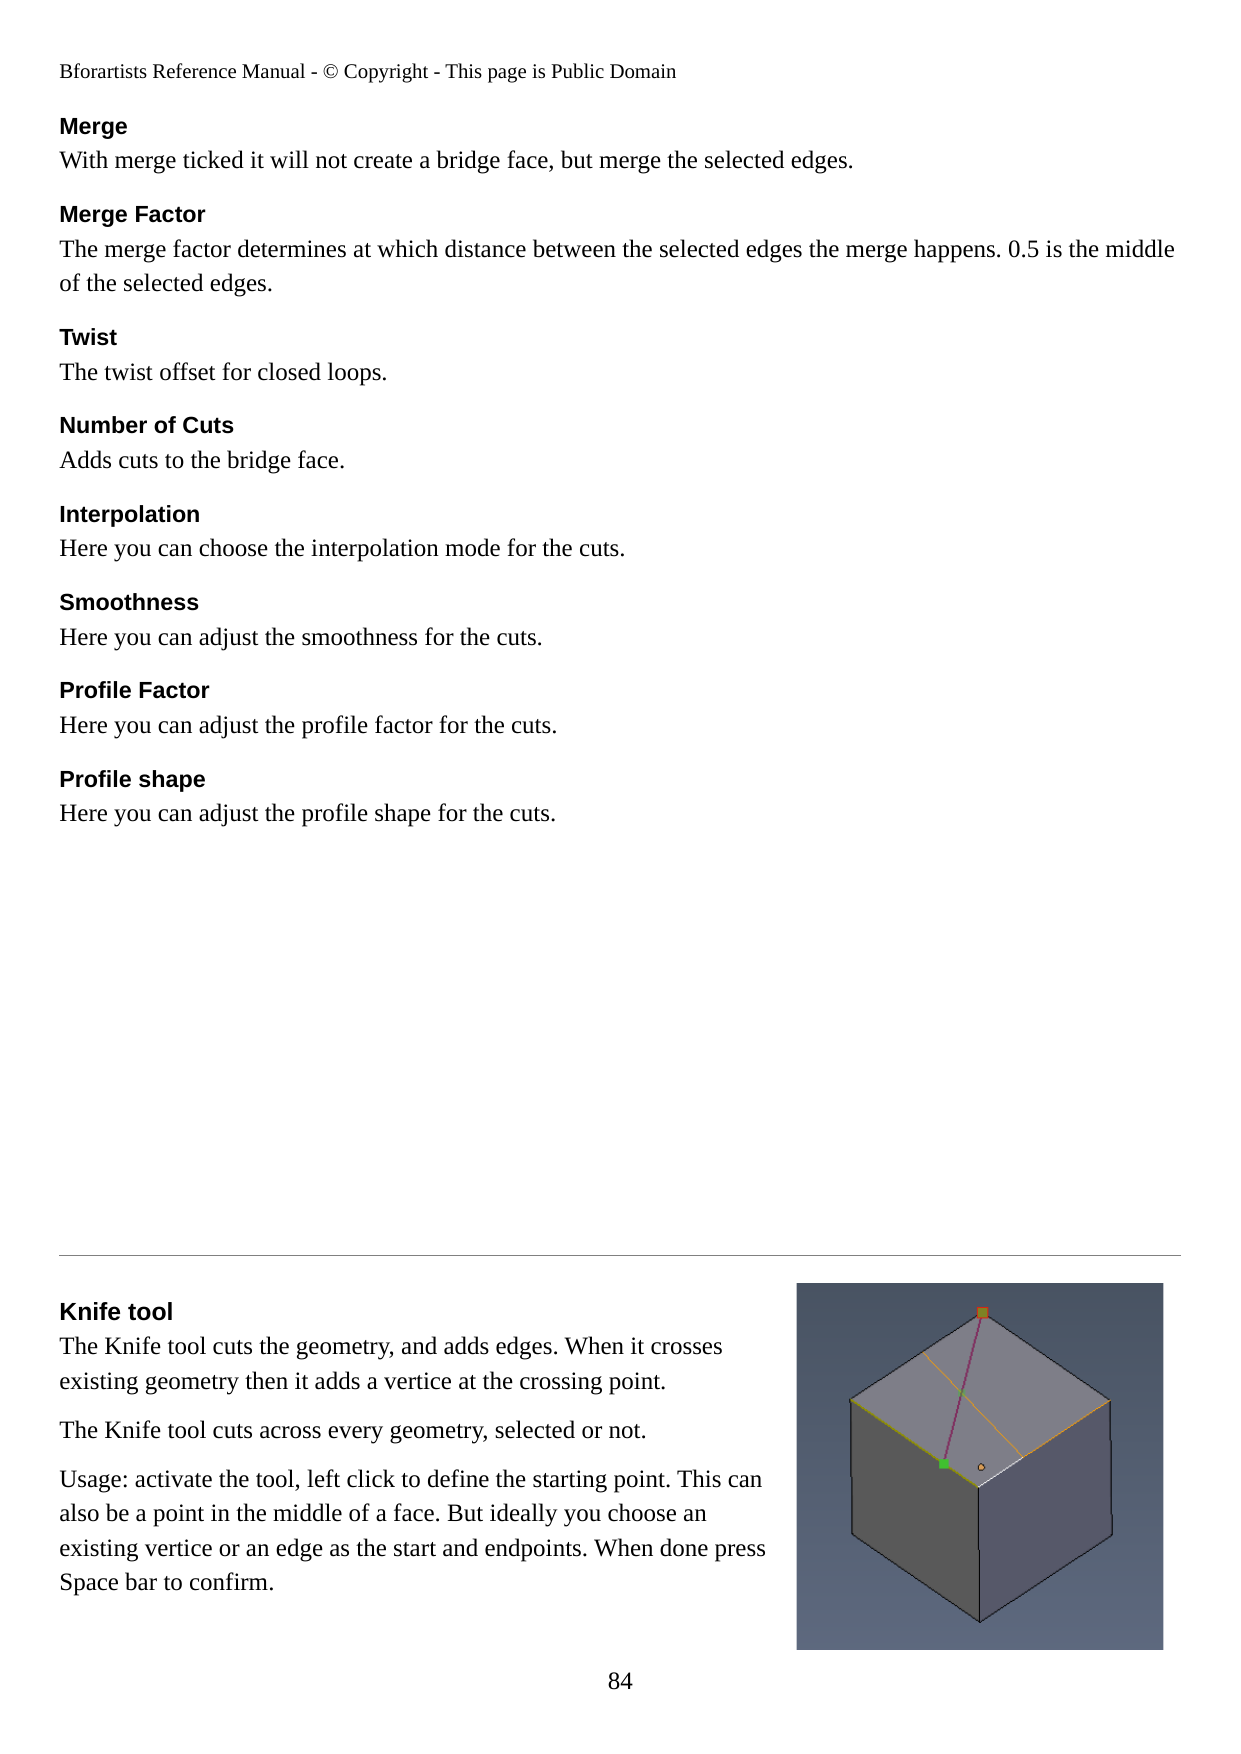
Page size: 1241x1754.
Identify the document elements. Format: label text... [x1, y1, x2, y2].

text Adds cuts to the bridge face. [59, 445, 1181, 474]
subtitle Number of Cuts [59, 412, 1181, 439]
subtitle Knife tool [59, 1297, 796, 1325]
subtitle Merge [59, 113, 1181, 139]
text Here you can adjust the smoothness for the cuts. [59, 622, 1181, 651]
text The Knife tool cuts the geometry, and adds edges. When it crosses existing geometry then it adds a vertice at the crossing point. [59, 1331, 796, 1395]
subtitle Merge Factor [59, 201, 1181, 228]
text Here you can adjust the profile factor for the cuts. [59, 710, 1181, 739]
subtitle Profile Factor [59, 677, 1181, 704]
subtitle [1164, 1297, 1181, 1325]
text Here you can choose the interpolation mode for the cuts. [59, 533, 1181, 562]
picture [796, 1283, 1164, 1650]
text Here you can adjust the profile shape for the cuts. [59, 798, 1181, 827]
text With merge ticked it will not create a bridge face, but merge the selected edges. [59, 146, 1181, 174]
text The merge factor determines at which distance between the selected edges the merge happens. 0.5 is the middle of the selected edges. [59, 234, 1181, 297]
subtitle Smoothness [59, 589, 1181, 616]
text Usage: activate the tool, left click to define the starting point. This can also be a point in the middle of a face. But ideally you choose an existing vertice or an edge as the start and endpoints. When done press Space bar to confirm. [59, 1464, 796, 1596]
subtitle Twist [59, 324, 1181, 351]
text The Knife tool cuts across every geometry, selected or not. [59, 1415, 796, 1444]
subtitle Interpolation [59, 500, 1181, 527]
subtitle Profile shape [59, 765, 1181, 792]
text The twist offset for closed loops. [59, 357, 1181, 386]
